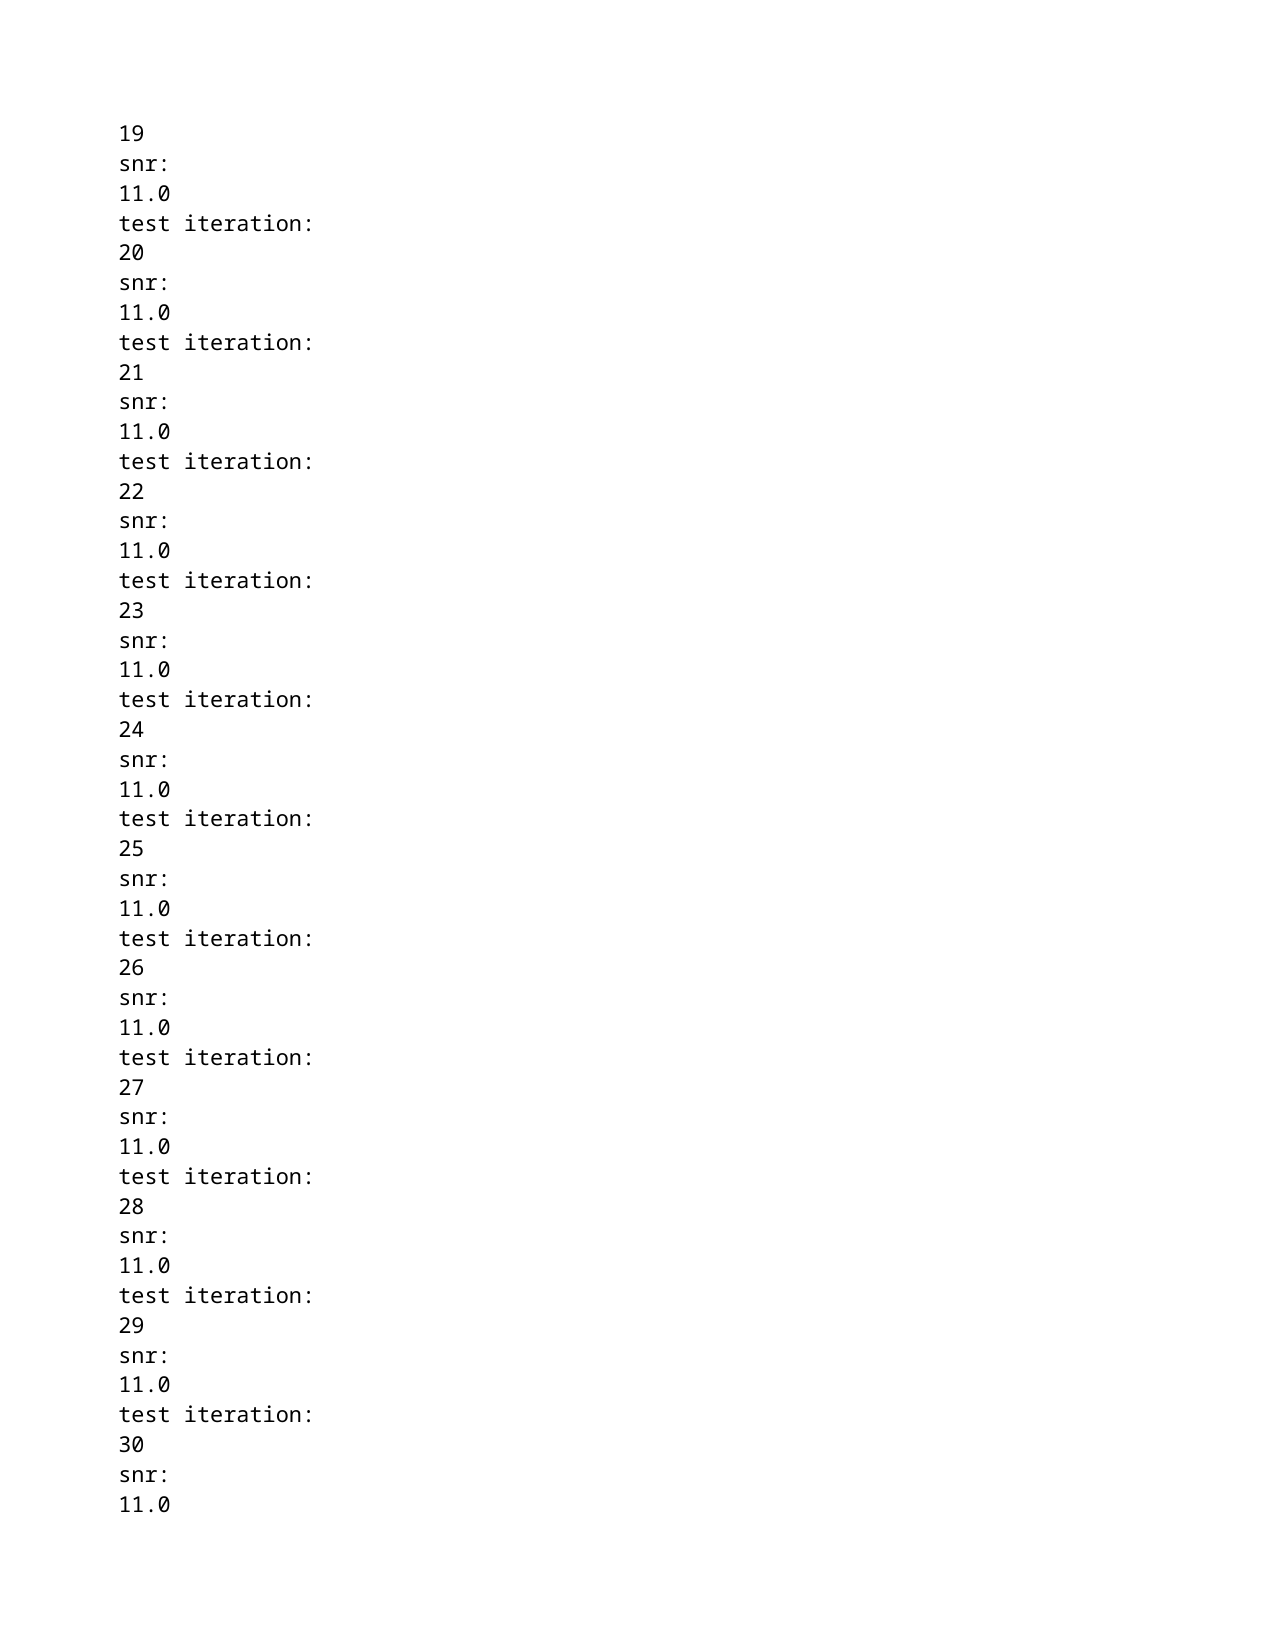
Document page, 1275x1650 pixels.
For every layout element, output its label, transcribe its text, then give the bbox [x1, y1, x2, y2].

text 11.0 [118, 1488, 1157, 1518]
text test iteration: [118, 922, 1157, 952]
text test iteration: [118, 1161, 1157, 1191]
text 30 [118, 1429, 1157, 1459]
text snr: [118, 1459, 1157, 1488]
text test iteration: [118, 1042, 1157, 1071]
text test iteration: [118, 1280, 1157, 1310]
text 11.0 [118, 773, 1157, 803]
text test iteration: [118, 684, 1157, 714]
text snr: [118, 148, 1157, 178]
text snr: [118, 982, 1157, 1012]
text 22 [118, 476, 1157, 505]
text 26 [118, 952, 1157, 982]
text 29 [118, 1310, 1157, 1339]
text 11.0 [118, 416, 1157, 446]
text snr: [118, 1220, 1157, 1250]
text snr: [118, 267, 1157, 297]
text 11.0 [118, 1131, 1157, 1161]
text test iteration: [118, 803, 1157, 833]
text test iteration: [118, 1399, 1157, 1429]
text snr: [118, 624, 1157, 654]
text 11.0 [118, 1250, 1157, 1280]
text 21 [118, 356, 1157, 386]
text 19 [118, 118, 1157, 148]
text snr: [118, 1339, 1157, 1369]
text 11.0 [118, 1012, 1157, 1042]
text 11.0 [118, 535, 1157, 565]
text test iteration: [118, 207, 1157, 237]
text snr: [118, 1101, 1157, 1131]
text 11.0 [118, 1369, 1157, 1399]
text 25 [118, 833, 1157, 863]
text 28 [118, 1191, 1157, 1220]
text snr: [118, 744, 1157, 773]
text 27 [118, 1071, 1157, 1101]
text test iteration: [118, 565, 1157, 595]
text 11.0 [118, 297, 1157, 327]
text test iteration: [118, 327, 1157, 356]
text snr: [118, 505, 1157, 535]
text snr: [118, 863, 1157, 893]
text 23 [118, 595, 1157, 624]
text 11.0 [118, 893, 1157, 922]
text test iteration: [118, 446, 1157, 476]
text snr: [118, 386, 1157, 416]
text 24 [118, 714, 1157, 744]
text 11.0 [118, 654, 1157, 684]
text 11.0 [118, 178, 1157, 207]
text 20 [118, 237, 1157, 267]
